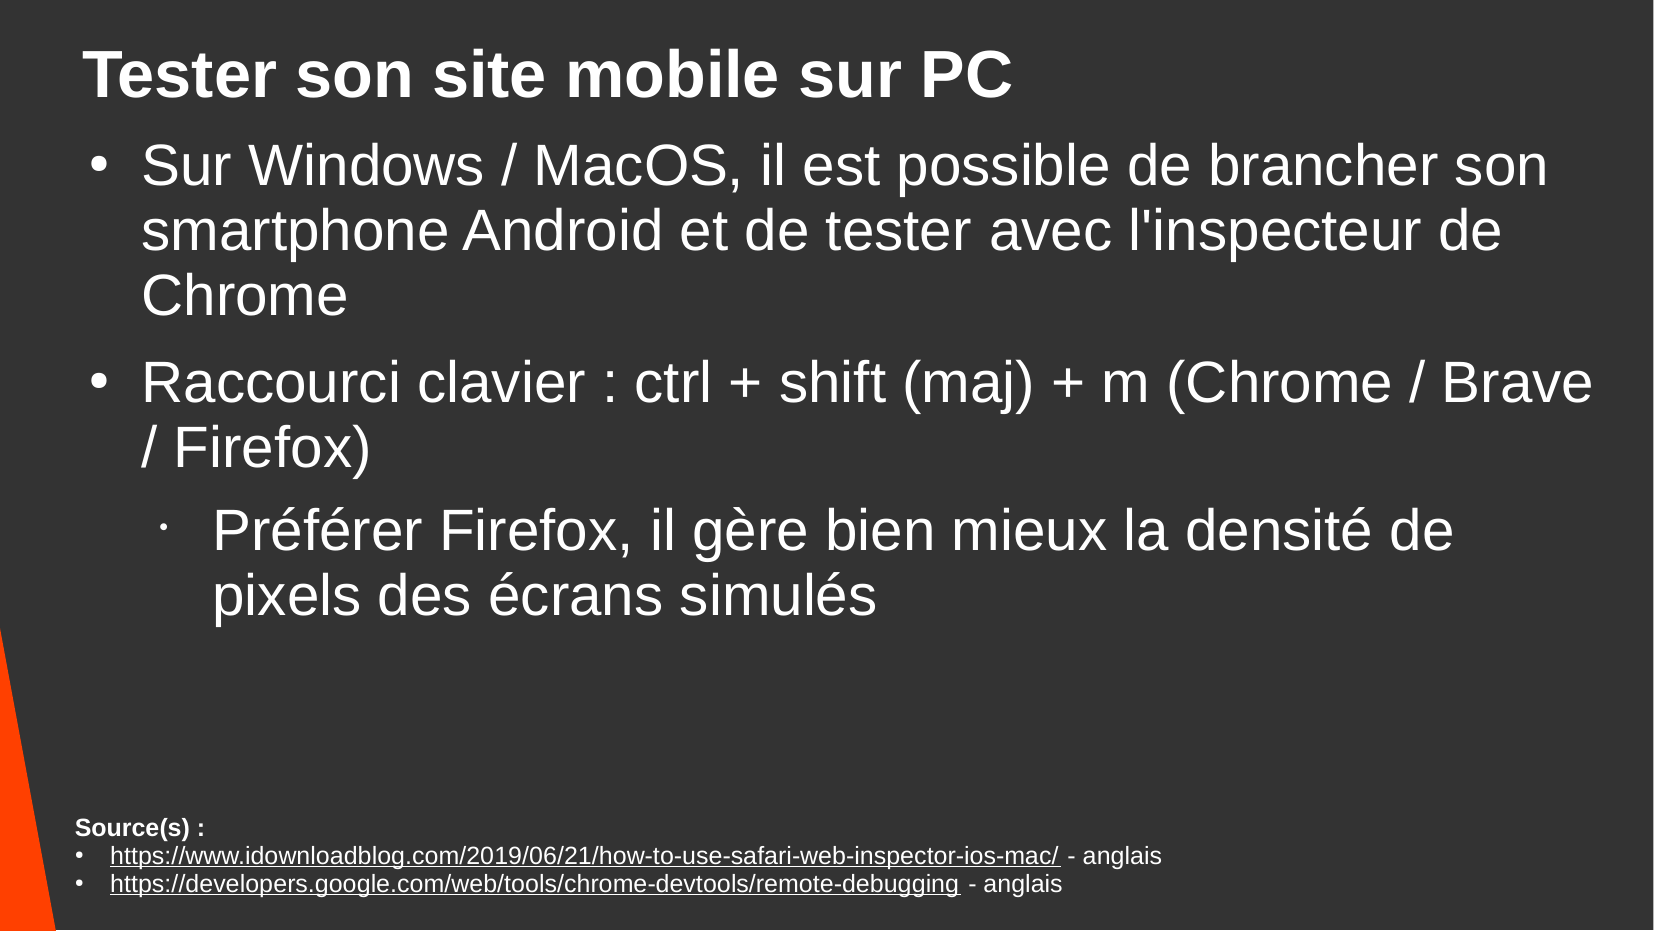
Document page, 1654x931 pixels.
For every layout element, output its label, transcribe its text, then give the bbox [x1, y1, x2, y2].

title Tester son site mobile sur PC [82, 37, 1571, 112]
list Sur Windows / MacOS, il est possible de brancher son smartphone Android et de tester avec l'inspecteur de Chrome Raccourci clavier : ctrl + shift (maj) + m (Chrome / Brave / Firefox) Préférer Firefox, il gère bien mieux la densité de pixels des écrans simulés [70, 132, 1605, 718]
text_box [0, 628, 56, 931]
text_box Source(s) : https://www.idownloadblog.com/2019/06/21/how-to-use-safari-web-inspector-ios-mac/ - anglais https://developers.google.com/web/tools/chrome-devtools/remote-debugging - anglais [60, 806, 1217, 905]
